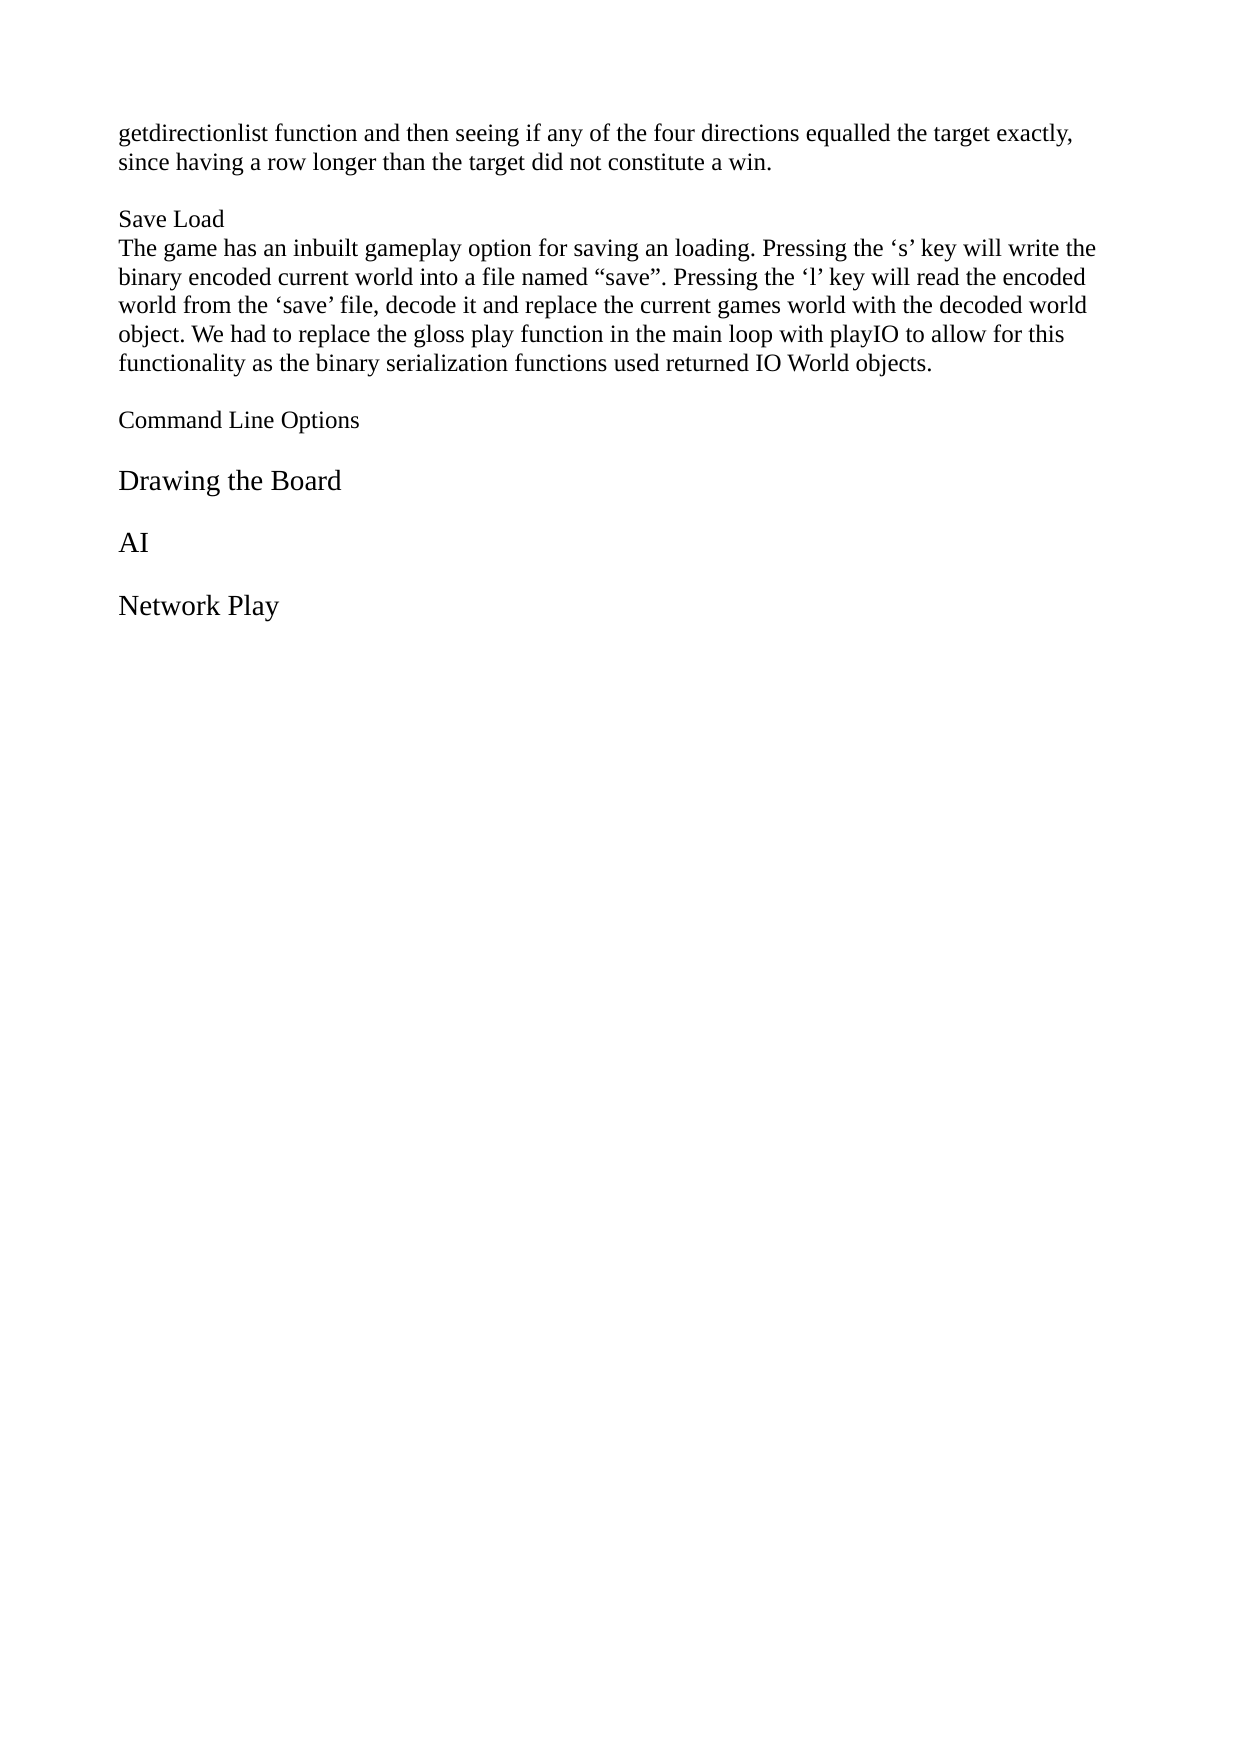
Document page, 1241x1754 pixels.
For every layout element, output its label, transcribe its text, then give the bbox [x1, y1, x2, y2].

text Save Load [118, 204, 1122, 233]
text AI [118, 525, 1122, 559]
text Command Line Options [118, 406, 1122, 434]
text Network Play [118, 588, 1122, 621]
text The game has an inbuilt gameplay option for saving an loading. Pressing the ‘s’ key will write the binary encoded current world into a file named “save”. Pressing the ‘l’ key will read the encoded world from the ‘save’ file, decode it and replace the current games world with the decoded world object. We had to replace the gloss play function in the main loop with playIO to allow for this functionality as the binary serialization functions used returned IO World objects. [118, 233, 1122, 377]
text Drawing the Board [118, 463, 1122, 497]
text getdirectionlist function and then seeing if any of the four directions equalled the target exactly, since having a row longer than the target did not constitute a win. [118, 118, 1122, 176]
